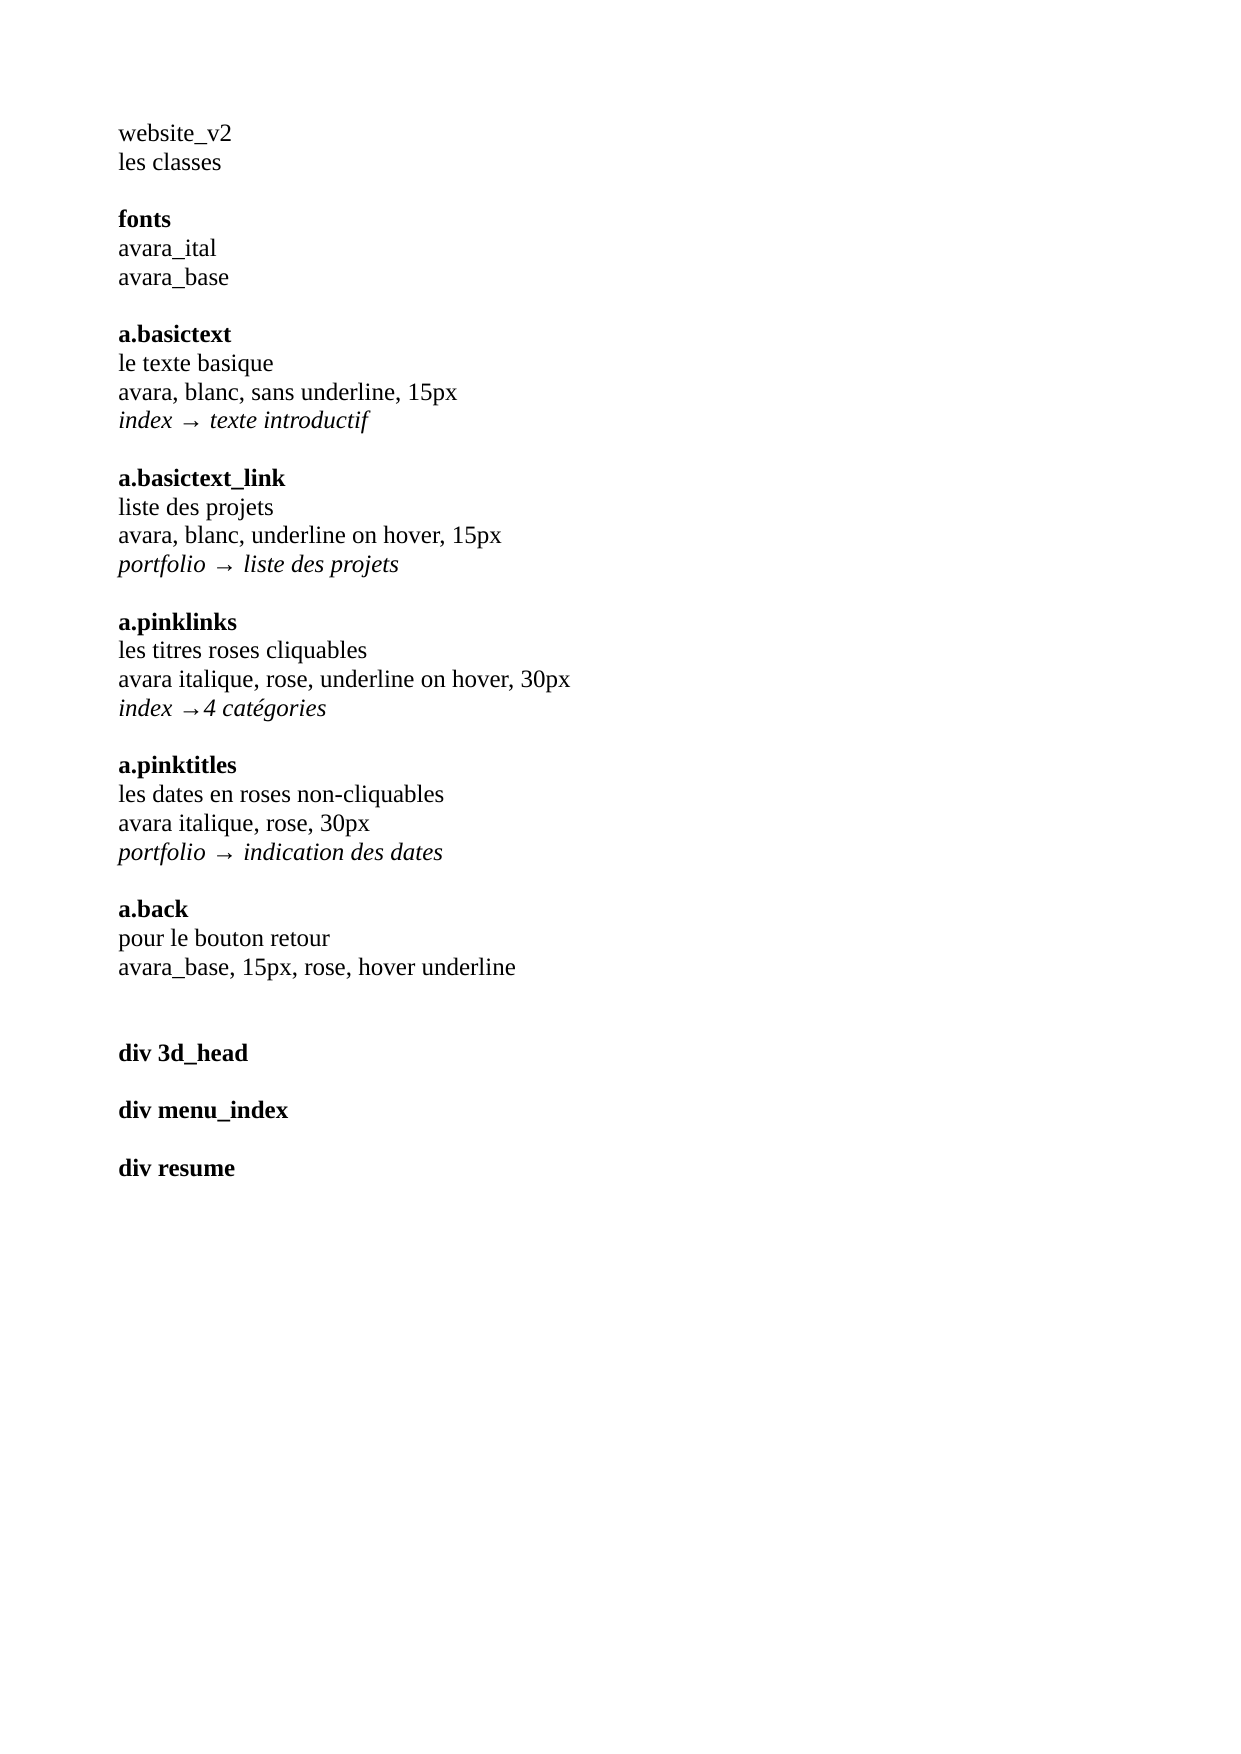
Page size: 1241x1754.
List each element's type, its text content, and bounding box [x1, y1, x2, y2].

text a.pinklinks [118, 607, 1122, 636]
text avara, blanc, underline on hover, 15px [118, 521, 1122, 549]
text portfolio → indication des dates [118, 837, 1122, 866]
text portfolio → liste des projets [118, 549, 1122, 578]
text avara italique, rose, 30px [118, 808, 1122, 837]
text liste des projets [118, 492, 1122, 521]
text pour le bouton retour [118, 923, 1122, 952]
text index →4 catégories [118, 693, 1122, 722]
text avara_base [118, 262, 1122, 291]
text les titres roses cliquables [118, 636, 1122, 664]
text a.pinktitles [118, 751, 1122, 779]
text fonts [118, 204, 1122, 233]
text div resume [118, 1153, 1122, 1182]
text avara_base, 15px, rose, hover underline [118, 952, 1122, 981]
text a.basictext [118, 319, 1122, 348]
text avara, blanc, sans underline, 15px [118, 377, 1122, 406]
text les dates en roses non-cliquables [118, 779, 1122, 808]
text le texte basique [118, 348, 1122, 377]
text div menu_index [118, 1096, 1122, 1124]
text a.back [118, 894, 1122, 923]
text index → texte introductif [118, 406, 1122, 434]
text div 3d_head [118, 1038, 1122, 1067]
text avara italique, rose, underline on hover, 30px [118, 664, 1122, 693]
text website_v2 [118, 118, 1122, 147]
text avara_ital [118, 233, 1122, 262]
text les classes [118, 147, 1122, 176]
text a.basictext_link [118, 463, 1122, 492]
